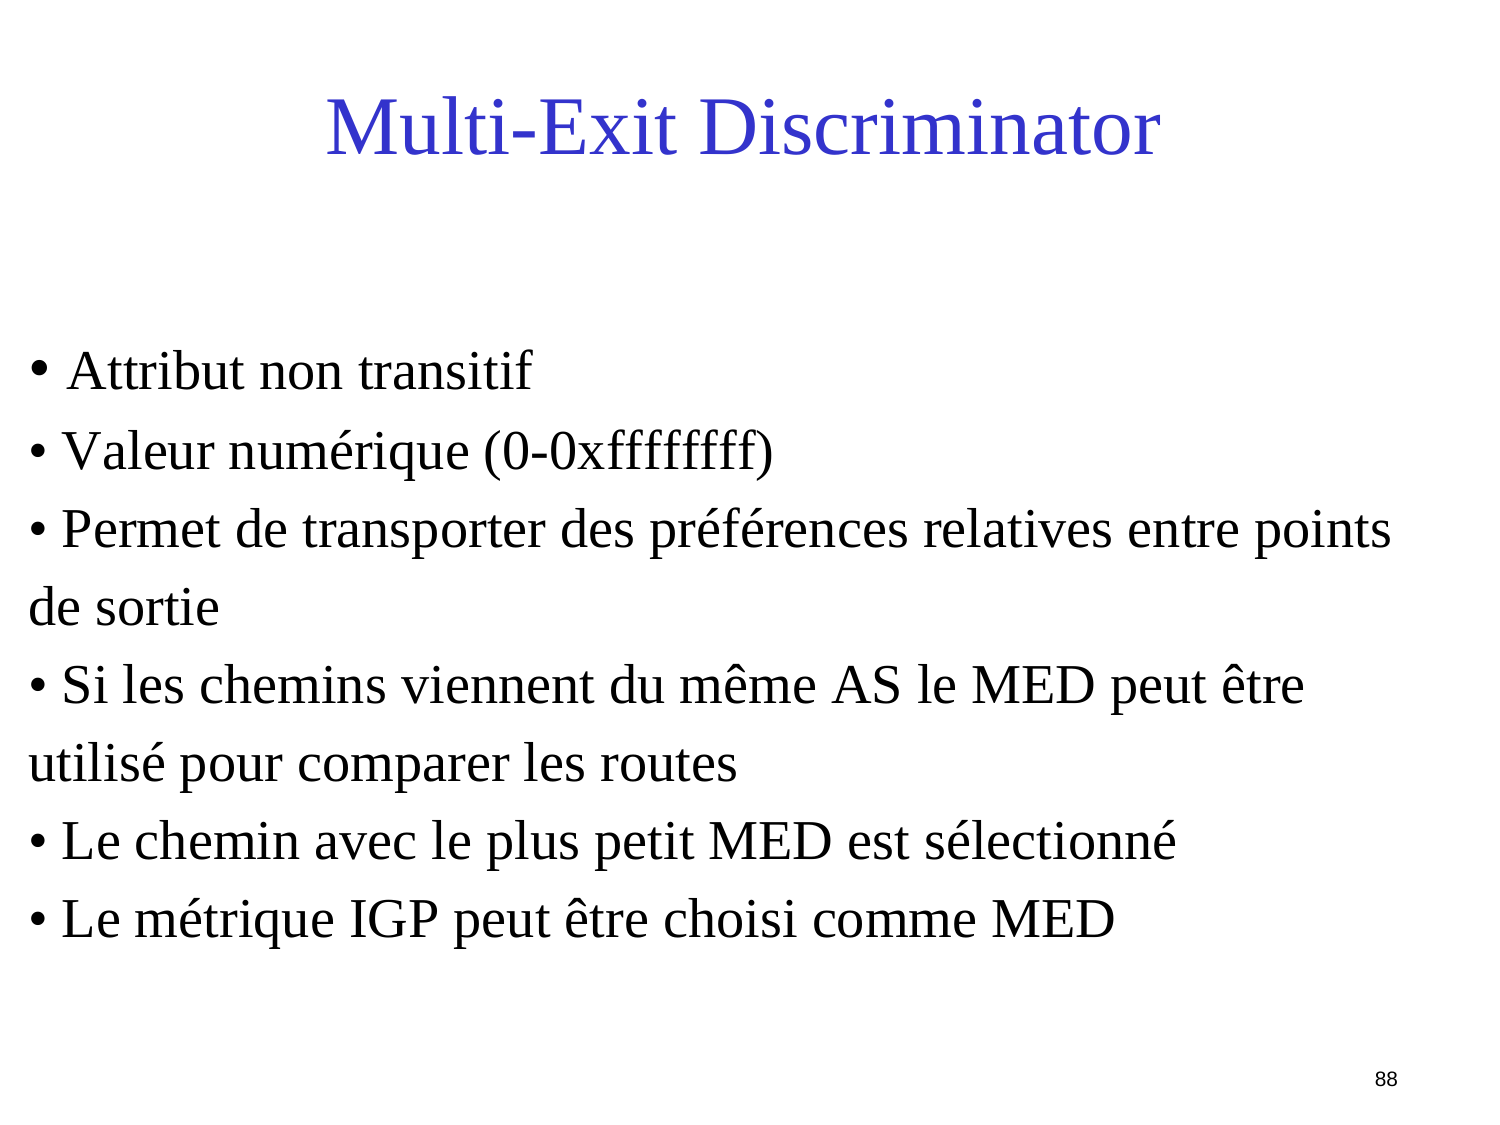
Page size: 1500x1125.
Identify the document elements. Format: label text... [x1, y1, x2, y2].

text_box Multi-Exit Discriminator [118, 36, 1370, 224]
text_box Attribut non transitif Valeur numérique (0-0xffffffff) Permet de transporter des préférences relatives entre points de sortie Si les chemins viennent du même AS le MED peut être utilisé pour comparer les routes Le chemin avec le plus petit MED est sélectionné Le métrique IGP peut être choisi comme MED [0, 237, 1423, 1027]
